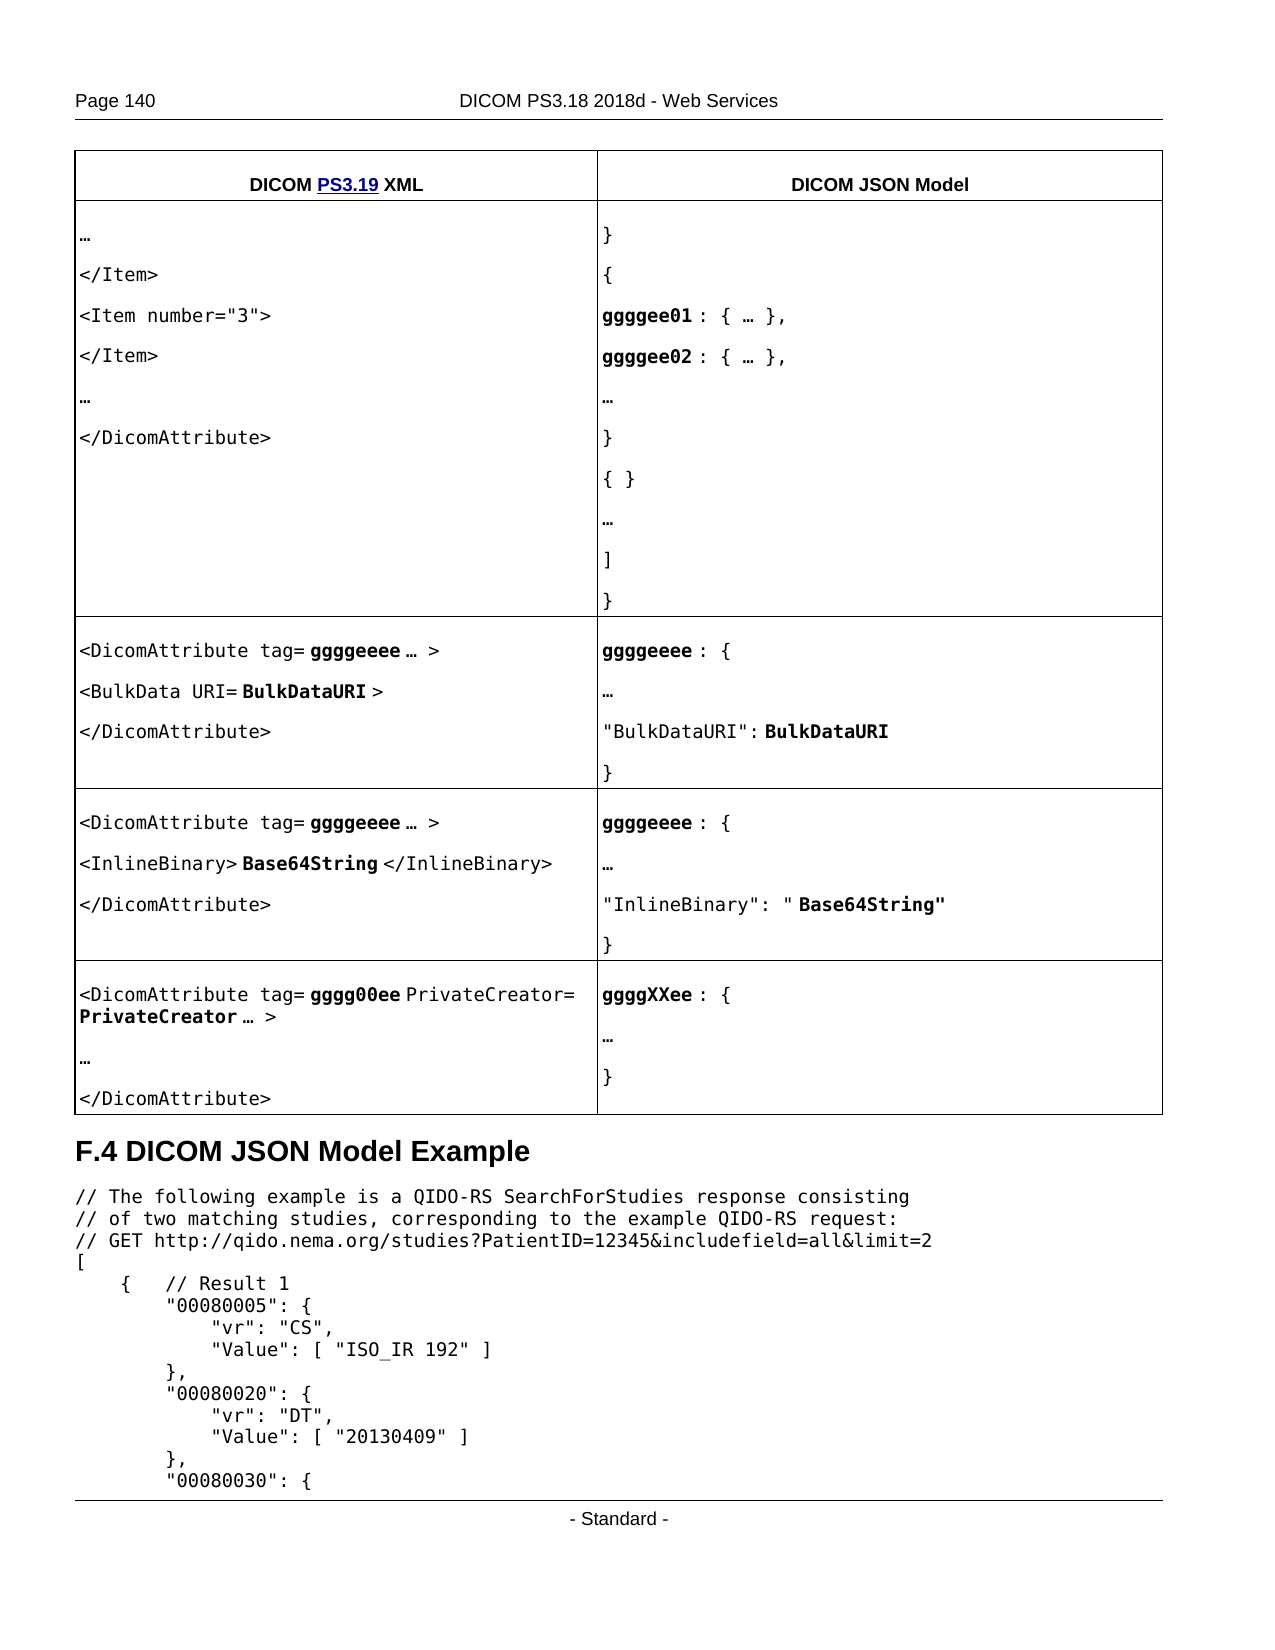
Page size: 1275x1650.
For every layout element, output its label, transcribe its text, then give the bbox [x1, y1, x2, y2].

table_cell <DicomAttribute tag= ggggeeee … > <BulkData URI= BulkDataURI > </DicomAttribute> [76, 617, 597, 788]
table_cell ggggXXee : { … } [598, 961, 1162, 1114]
table_cell <DicomAttribute tag= ggggeeee … > <InlineBinary> Base64String </InlineBinary> </DicomAttribute> [76, 789, 597, 960]
table_header DICOM PS3.19 XML [76, 151, 597, 200]
text // The following example is a QIDO-RS SearchForStudies response consisting // of two matching studies, corresponding to the example QIDO-RS request: // GET http://qido.nema.org/studies?PatientID=12345&includefield=all&limit=2 [ { // Result 1 "00080005": { "vr": "CS", "Value": [ "ISO_IR 192" ] }, "00080020": { "vr": "DT", "Value": [ "20130409" ] }, "00080030": { [75, 1186, 1162, 1492]
table_cell … </Item> <Item number="3"> </Item> … </DicomAttribute> [76, 201, 597, 616]
table_cell <DicomAttribute tag= gggg00ee PrivateCreator= PrivateCreator … > … </DicomAttribute> [76, 961, 597, 1114]
text F.4 DICOM JSON Model Example [75, 1134, 1162, 1167]
table_cell } { ggggee01 : { … }, ggggee02 : { … }, … } { } … ] } [598, 201, 1162, 616]
table_cell ggggeeee : { … "BulkDataURI": BulkDataURI } [598, 617, 1162, 788]
table_header DICOM JSON Model [598, 151, 1162, 200]
table_cell ggggeeee : { … "InlineBinary": " Base64String" } [598, 789, 1162, 960]
